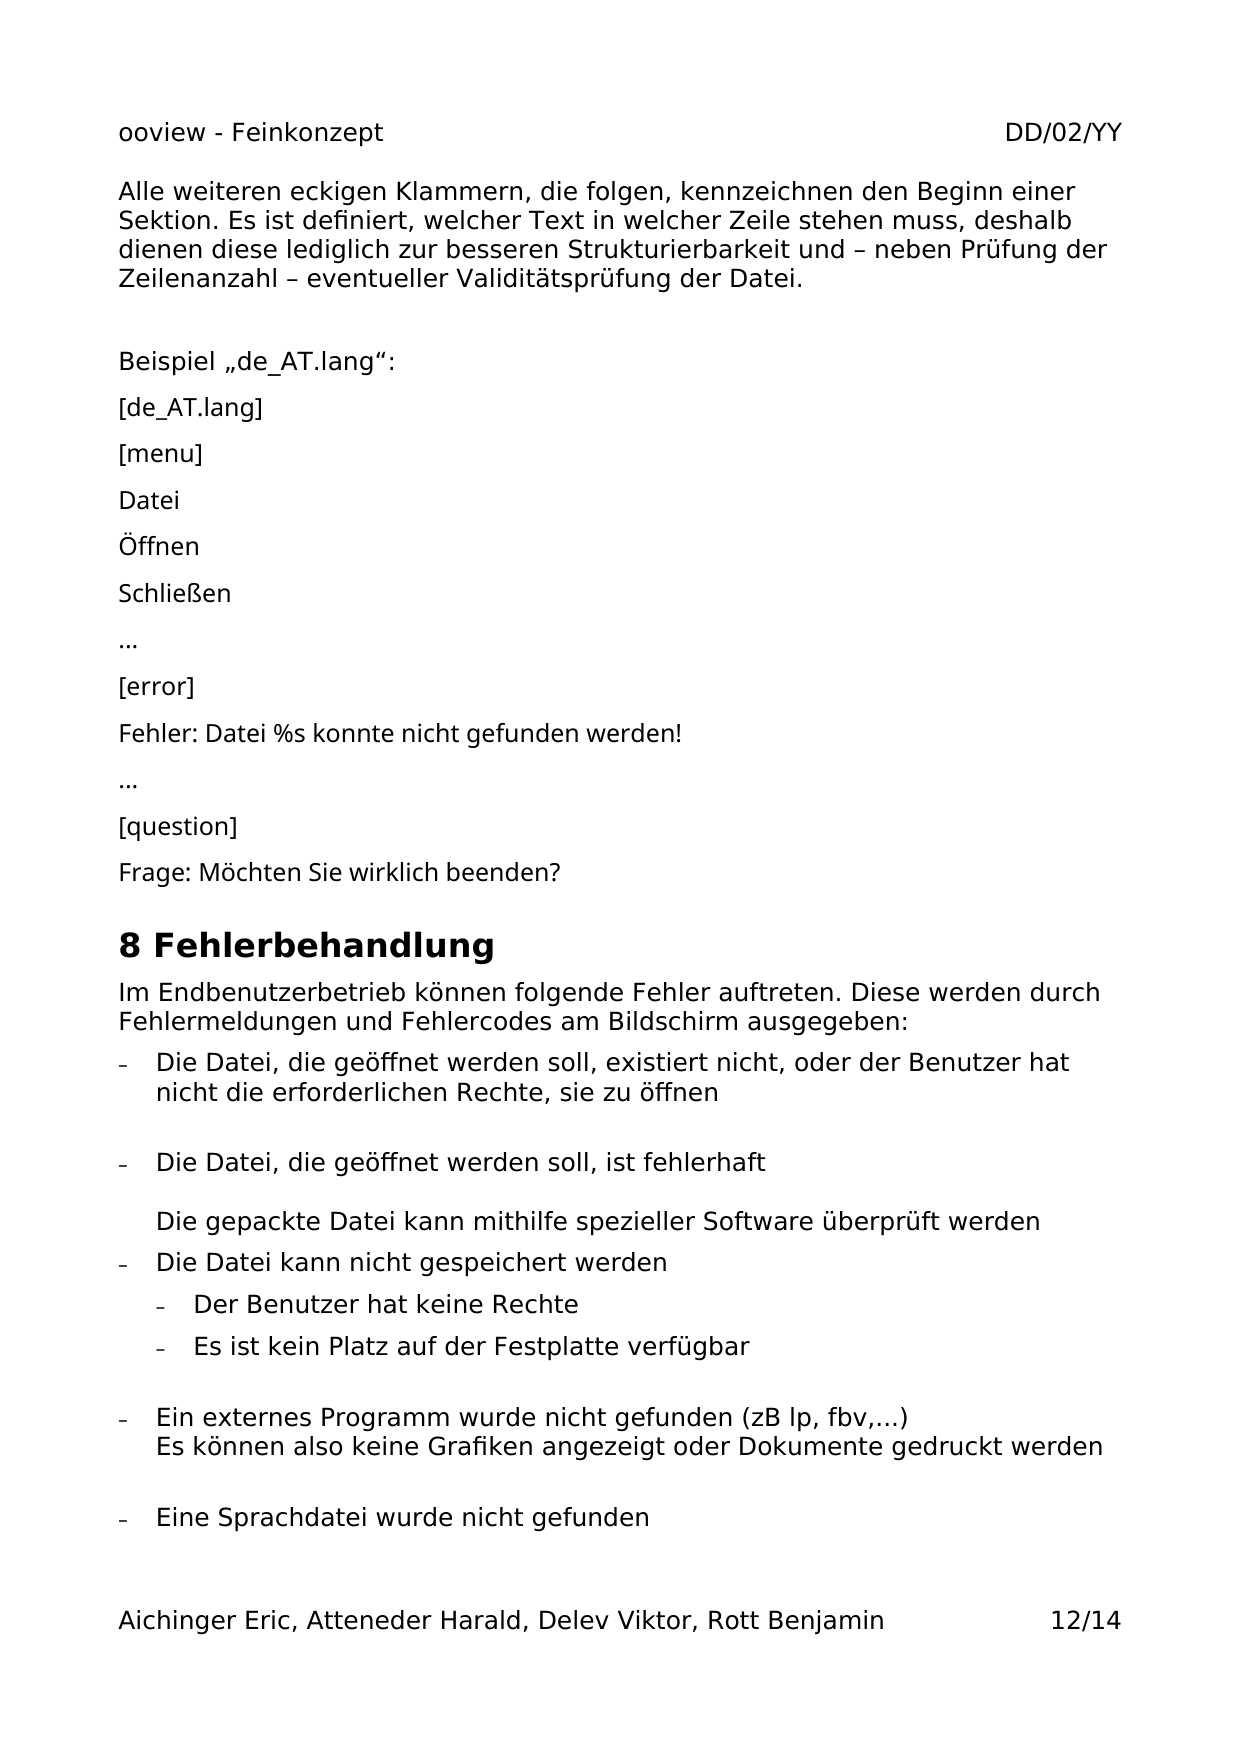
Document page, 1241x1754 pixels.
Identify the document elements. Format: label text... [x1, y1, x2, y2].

text Im Endbenutzerbetrieb können folgende Fehler auftreten. Diese werden durch Fehlermeldungen und Fehlercodes am Bildschirm ausgegeben: [118, 978, 1122, 1036]
list Ein externes Programm wurde nicht gefunden (zB lp, fbv,...) Es können also keine Grafiken angezeigt oder Dokumente gedruckt werden [118, 1403, 1122, 1490]
list Eine Sprachdatei wurde nicht gefunden [118, 1503, 1122, 1561]
text Fehler: Datei %s konnte nicht gefunden werden! [118, 715, 1122, 749]
list Die Datei kann nicht gespeichert werden [118, 1249, 1122, 1278]
text [de_AT.lang] [118, 389, 1122, 423]
text Schließen [118, 576, 1122, 609]
text [menu] [118, 436, 1122, 470]
text Alle weiteren eckigen Klammern, die folgen, kennzeichnen den Beginn einer Sektion. Es ist definiert, welcher Text in welcher Zeile stehen muss, deshalb dienen diese lediglich zur besseren Strukturierbarkeit und – neben Prüfung der Zeilenanzahl – eventueller Validitätsprüfung der Datei. [118, 177, 1122, 293]
text Öffnen [118, 529, 1122, 563]
text ... [118, 762, 1122, 796]
text [question] [118, 808, 1122, 842]
text ... [118, 622, 1122, 656]
text Frage: Möchten Sie wirklich beenden? [118, 855, 1122, 889]
list Die Datei, die geöffnet werden soll, ist fehlerhaft Die gepackte Datei kann mithilfe spezieller Software überprüft werden [118, 1149, 1122, 1236]
list Es ist kein Platz auf der Festplatte verfügbar [156, 1332, 1122, 1390]
text [error] [118, 669, 1122, 703]
text Beispiel „de_AT.lang“: [118, 348, 1122, 377]
list Der Benutzer hat keine Rechte [156, 1290, 1122, 1319]
text Datei [118, 482, 1122, 516]
list Die Datei, die geöffnet werden soll, existiert nicht, oder der Benutzer hat nicht die erforderlichen Rechte, sie zu öffnen [118, 1049, 1122, 1136]
subtitle Fehlerbehandlung [118, 926, 1122, 965]
